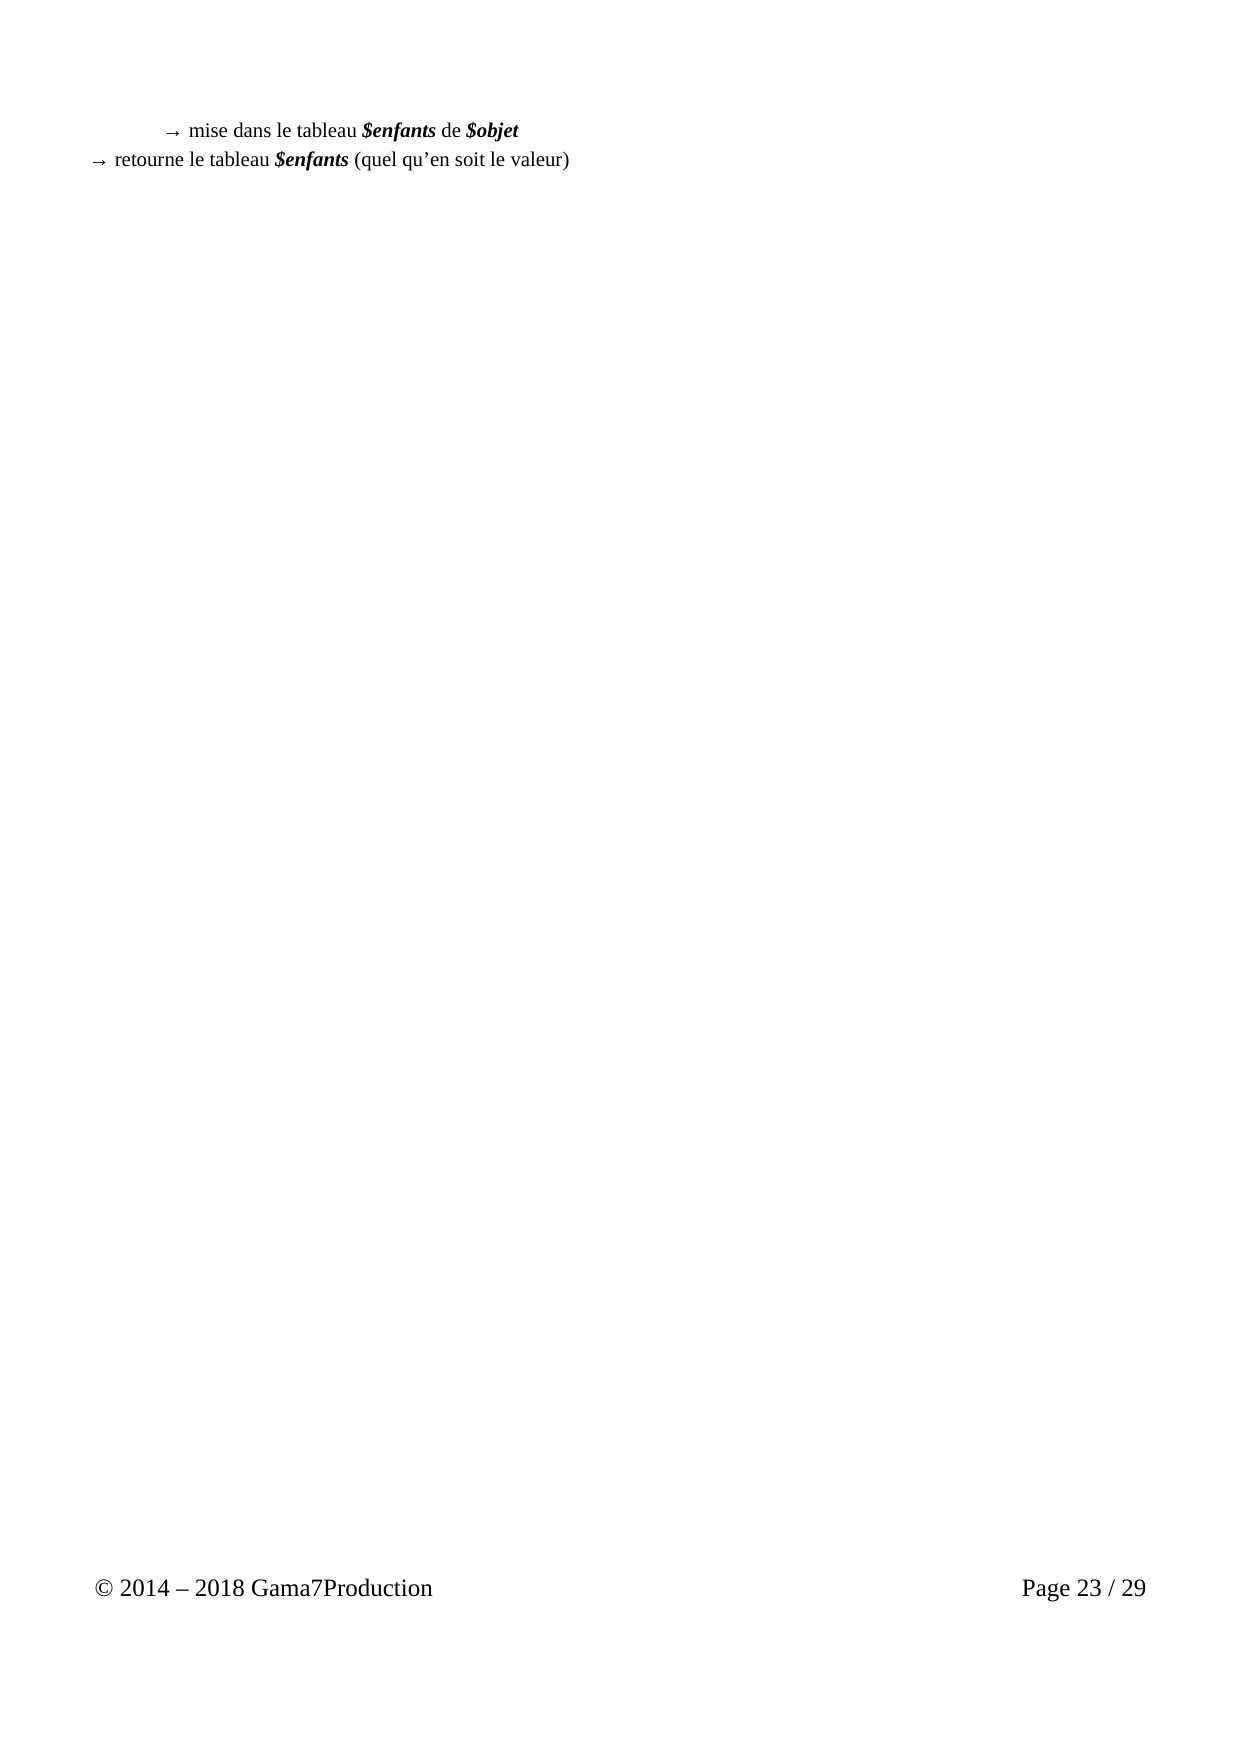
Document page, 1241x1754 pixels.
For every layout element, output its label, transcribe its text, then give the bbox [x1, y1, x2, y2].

text → retourne le tableau $enfants (quel qu’en soit le valeur) [88, 147, 1152, 171]
text → mise dans le tableau $enfants de $objet [88, 118, 1152, 142]
